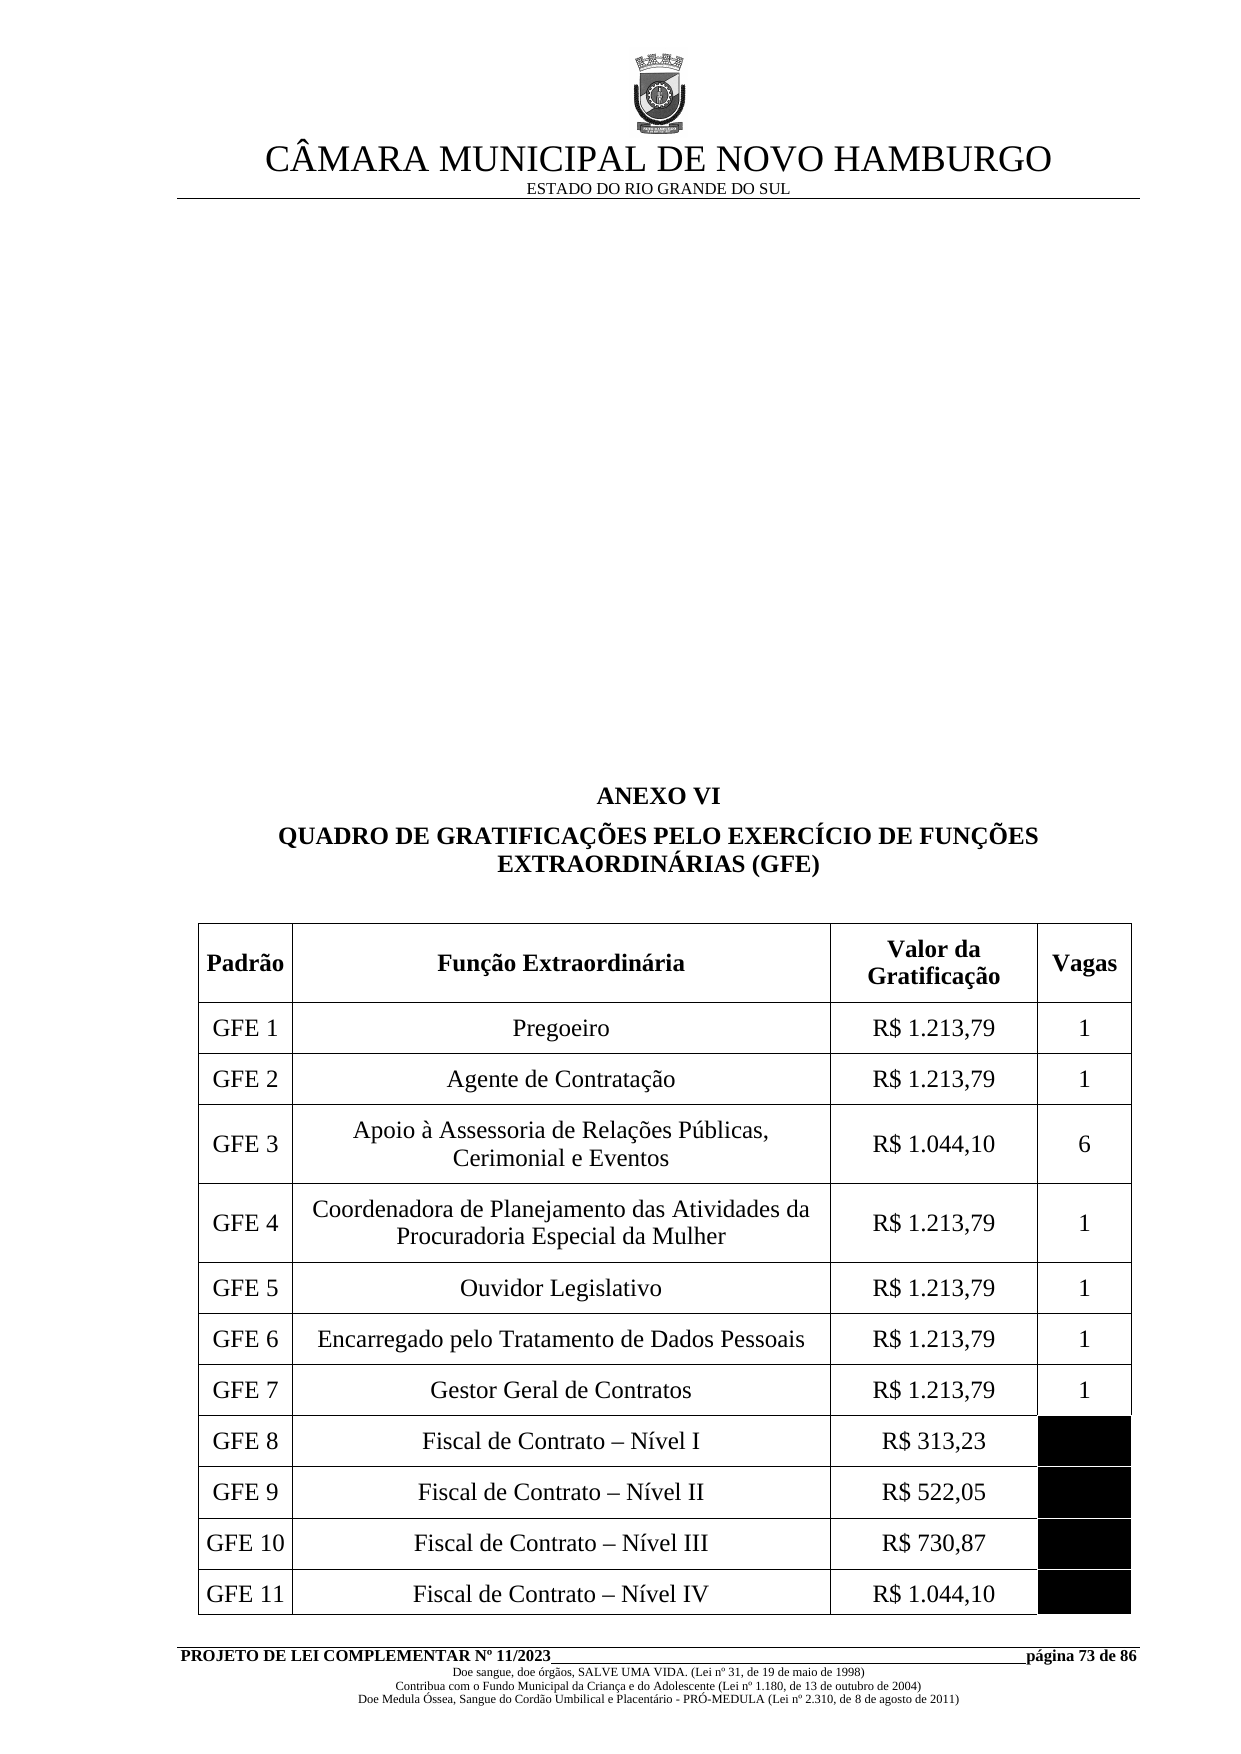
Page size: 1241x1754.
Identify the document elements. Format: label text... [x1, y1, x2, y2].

table_cell R$ 1.213,79 [831, 1314, 1037, 1364]
text QUADRO DE GRATIFICAÇÕES PELO EXERCÍCIO DE FUNÇÕES EXTRAORDINÁRIAS (GFE) [177, 822, 1140, 877]
table_cell Coordenadora de Planejamento das Atividades da Procuradoria Especial da Mulher [293, 1184, 830, 1262]
table_cell R$ 1.213,79 [831, 1365, 1037, 1415]
table_cell Fiscal de Contrato – Nível IV [293, 1570, 830, 1614]
table_cell [1038, 1416, 1131, 1466]
table_cell Pregoeiro [293, 1003, 830, 1053]
table_cell R$ 730,87 [831, 1519, 1037, 1569]
table_cell Fiscal de Contrato – Nível III [293, 1519, 830, 1569]
table_cell 1 [1038, 1054, 1131, 1104]
table_cell [1038, 1467, 1131, 1518]
table_cell 1 [1038, 1314, 1131, 1364]
table_cell Gestor Geral de Contratos [293, 1365, 830, 1415]
table_cell GFE 7 [199, 1365, 292, 1415]
table_header Valor da Gratificação [831, 924, 1037, 1002]
table_cell Agente de Contratação [293, 1054, 830, 1104]
table_cell R$ 1.213,79 [831, 1184, 1037, 1262]
table_cell GFE 8 [199, 1416, 292, 1466]
table_cell GFE 9 [199, 1467, 292, 1518]
table_cell GFE 1 [199, 1003, 292, 1053]
table_cell R$ 1.213,79 [831, 1263, 1037, 1313]
table_cell 1 [1038, 1003, 1131, 1053]
table_cell R$ 1.213,79 [831, 1054, 1037, 1104]
table_header Função Extraordinária [293, 924, 830, 1002]
table_cell R$ 1.213,79 [831, 1003, 1037, 1053]
table_header Vagas [1038, 924, 1131, 1002]
table_cell 1 [1038, 1365, 1131, 1415]
table_cell [1038, 1519, 1131, 1569]
table_cell 1 [1038, 1184, 1131, 1262]
table_cell GFE 2 [199, 1054, 292, 1104]
table_cell 6 [1038, 1105, 1131, 1183]
table_cell GFE 5 [199, 1263, 292, 1313]
table_cell R$ 313,23 [831, 1416, 1037, 1466]
table_cell GFE 4 [199, 1184, 292, 1262]
table_cell 1 [1038, 1263, 1131, 1313]
table_cell [1038, 1570, 1131, 1614]
table_cell Fiscal de Contrato – Nível I [293, 1416, 830, 1466]
table_cell Apoio à Assessoria de Relações Públicas, Cerimonial e Eventos [293, 1105, 830, 1183]
table_cell Ouvidor Legislativo [293, 1263, 830, 1313]
table_header Padrão [199, 924, 292, 1002]
table_cell Fiscal de Contrato – Nível II [293, 1467, 830, 1518]
table_cell GFE 10 [199, 1519, 292, 1569]
text ANEXO VI [177, 782, 1140, 810]
table_cell R$ 522,05 [831, 1467, 1037, 1518]
table_cell Encarregado pelo Tratamento de Dados Pessoais [293, 1314, 830, 1364]
table_cell GFE 3 [199, 1105, 292, 1183]
table_cell R$ 1.044,10 [831, 1570, 1037, 1614]
table_cell GFE 6 [199, 1314, 292, 1364]
table_cell R$ 1.044,10 [831, 1105, 1037, 1183]
table_cell GFE 11 [199, 1570, 292, 1614]
